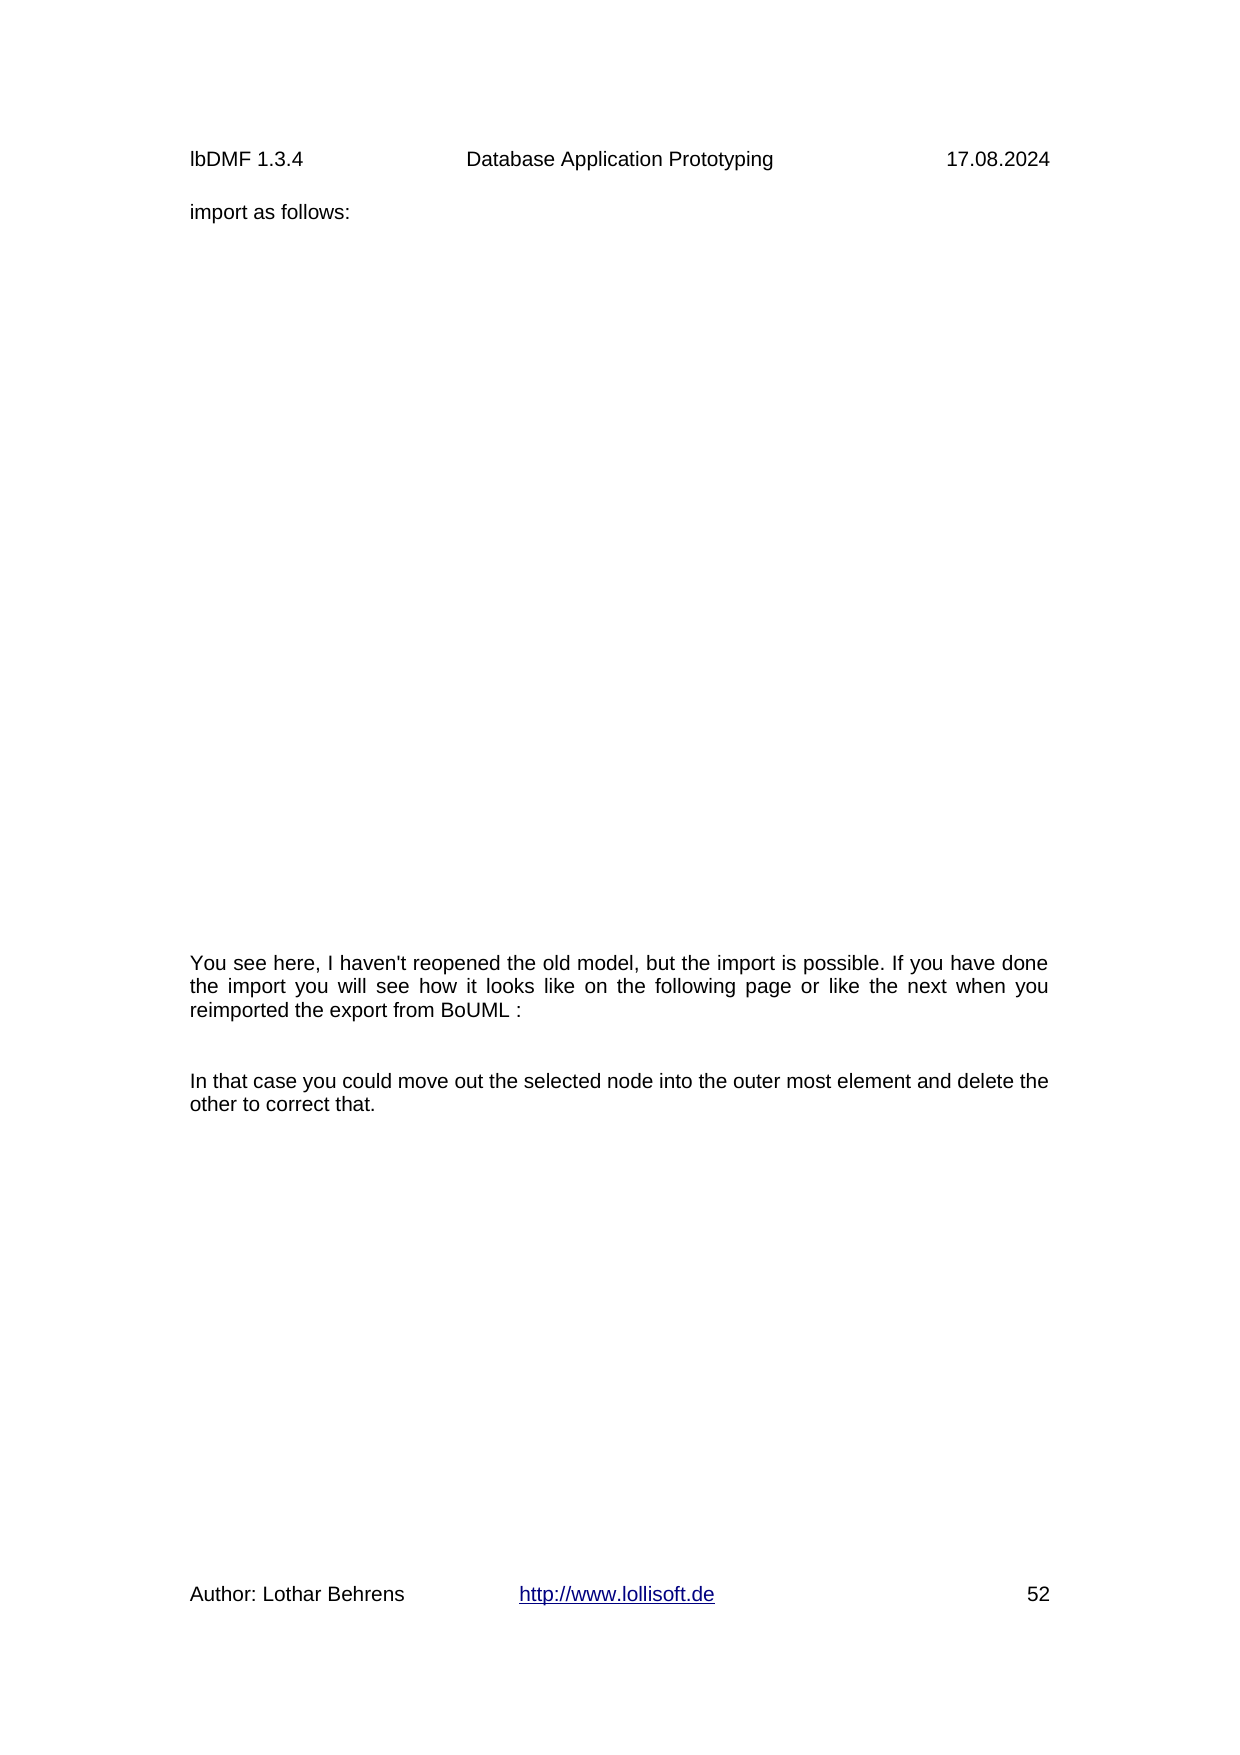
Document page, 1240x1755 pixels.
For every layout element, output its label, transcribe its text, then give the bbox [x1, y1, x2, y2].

text In that case you could move out the selected node into the outer most element and delete the other to correct that. [189, 1069, 1050, 1116]
text import as follows: [189, 201, 1050, 224]
text You see here, I haven't reopened the old model, but the import is possible. If you have done the import you will see how it looks like on the following page or like the next when you reimported the export from BoUML : [189, 952, 1050, 1021]
